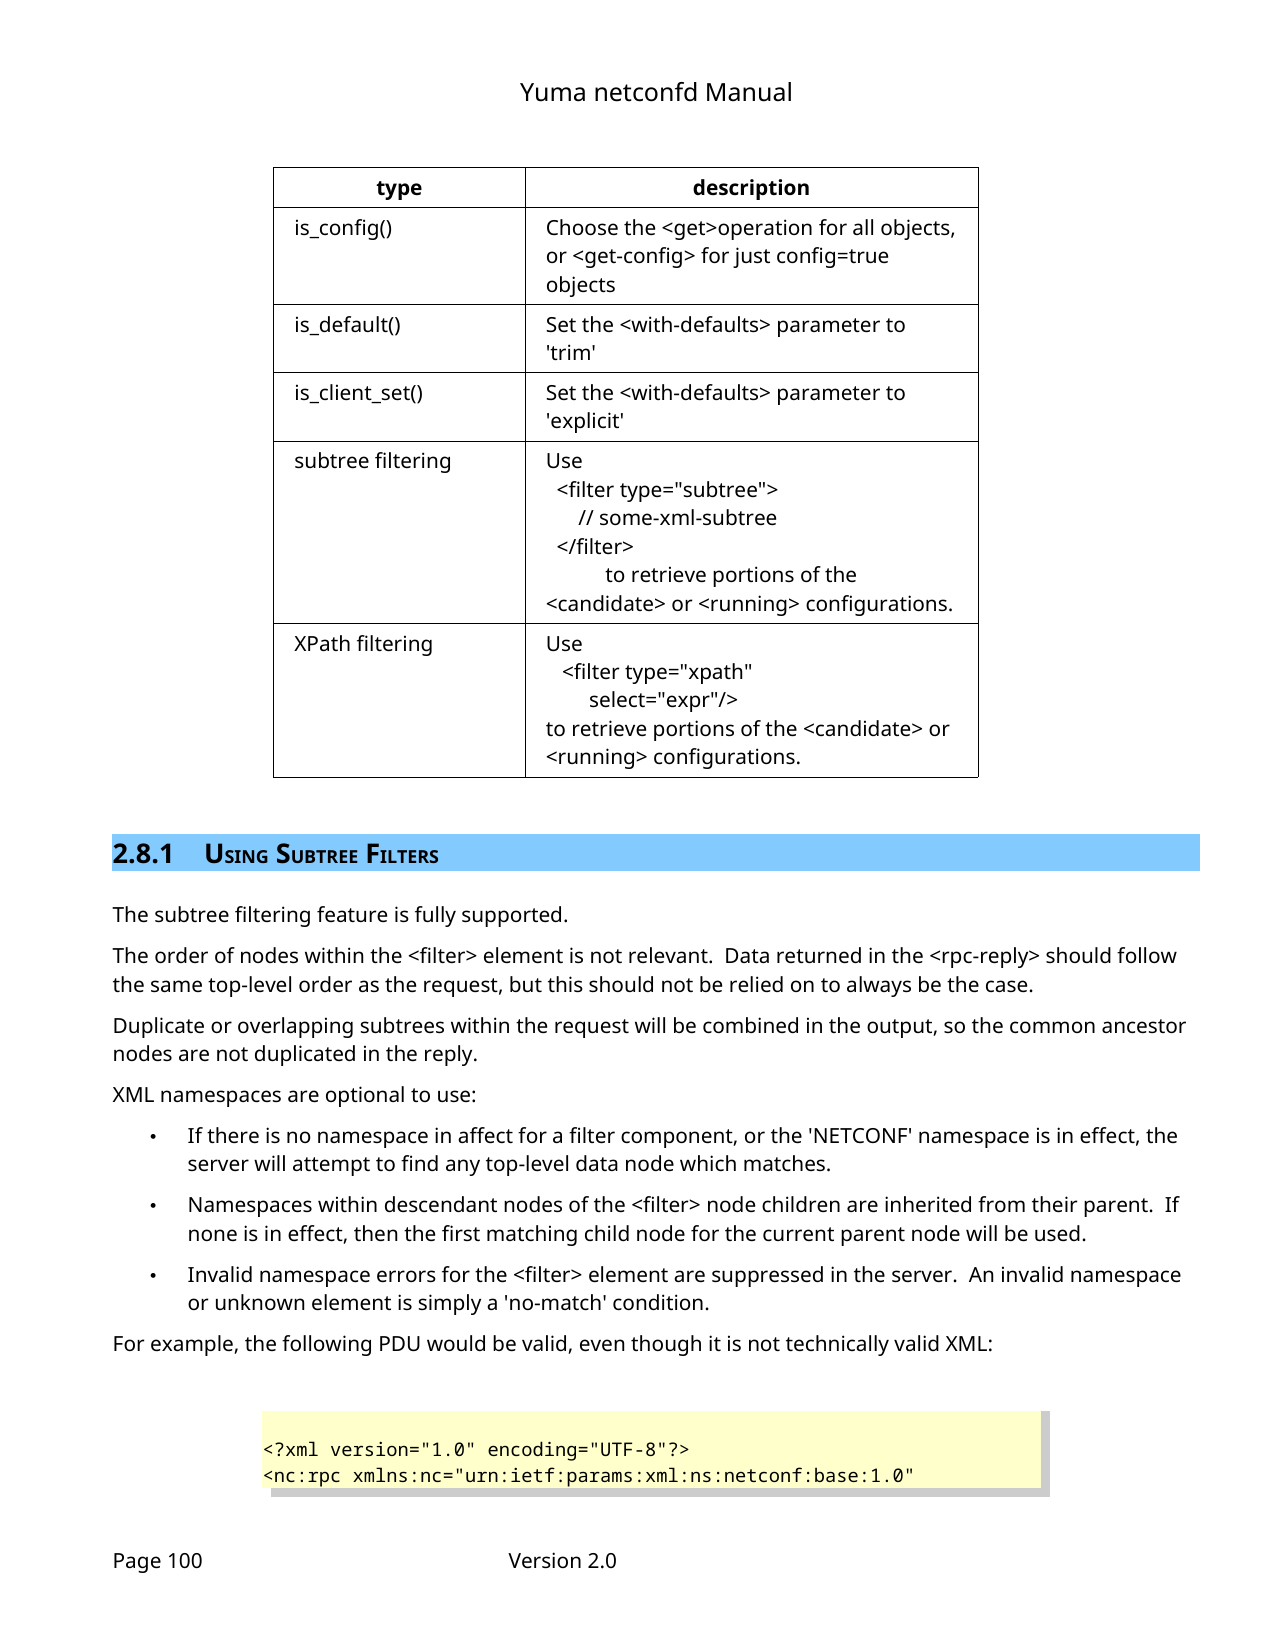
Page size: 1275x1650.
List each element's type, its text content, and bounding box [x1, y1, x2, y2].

text <?xml version="1.0" encoding="UTF-8"?> [262, 1437, 1041, 1462]
list Invalid namespace errors for the <filter> element are suppressed in the server. An invalid namespace or unknown element is simply a 'no-match' condition. [150, 1260, 1200, 1317]
table_cell subtree filtering [274, 442, 525, 623]
table_cell Use <filter type="xpath" select="expr"/> to retrieve portions of the <candidate> or <running> configurations. [526, 624, 978, 777]
text The subtree filtering feature is fully supported. [112, 900, 1200, 929]
table_cell Set the <with-defaults> parameter to 'trim' [526, 305, 978, 372]
text For example, the following PDU would be valid, even though it is not technically valid XML: [112, 1329, 1200, 1358]
table_cell is_default() [274, 305, 525, 372]
text <nc:rpc xmlns:nc="urn:ietf:params:xml:ns:netconf:base:1.0" [262, 1462, 1041, 1488]
list If there is no namespace in affect for a filter component, or the 'NETCONF' namespace is in effect, the server will attempt to find any top-level data node which matches. [150, 1121, 1200, 1178]
table_cell is_config() [274, 208, 525, 304]
table_cell Choose the <get>operation for all objects, or <get-config> for just config=true objects [526, 208, 978, 304]
subtitle Using Subtree Filters [112, 834, 1200, 871]
table_cell XPath filtering [274, 624, 525, 777]
table_cell is_client_set() [274, 373, 525, 441]
text XML namespaces are optional to use: [112, 1080, 1200, 1108]
text The order of nodes within the <filter> element is not relevant. Data returned in the <rpc-reply> should follow the same top-level order as the request, but this should not be relied on to always be the case. [112, 941, 1200, 998]
list Namespaces within descendant nodes of the <filter> node children are inherited from their parent. If none is in effect, then the first matching child node for the current parent node will be used. [150, 1190, 1200, 1247]
table_cell Set the <with-defaults> parameter to 'explicit' [526, 373, 978, 441]
table_header description [526, 168, 978, 207]
text Duplicate or overlapping subtrees within the request will be combined in the output, so the common ancestor nodes are not duplicated in the reply. [112, 1011, 1200, 1068]
table_cell Use <filter type="subtree"> // some-xml-subtree </filter> to retrieve portions of the <candidate> or <running> configurations. [526, 442, 978, 623]
table_header type [274, 168, 525, 207]
